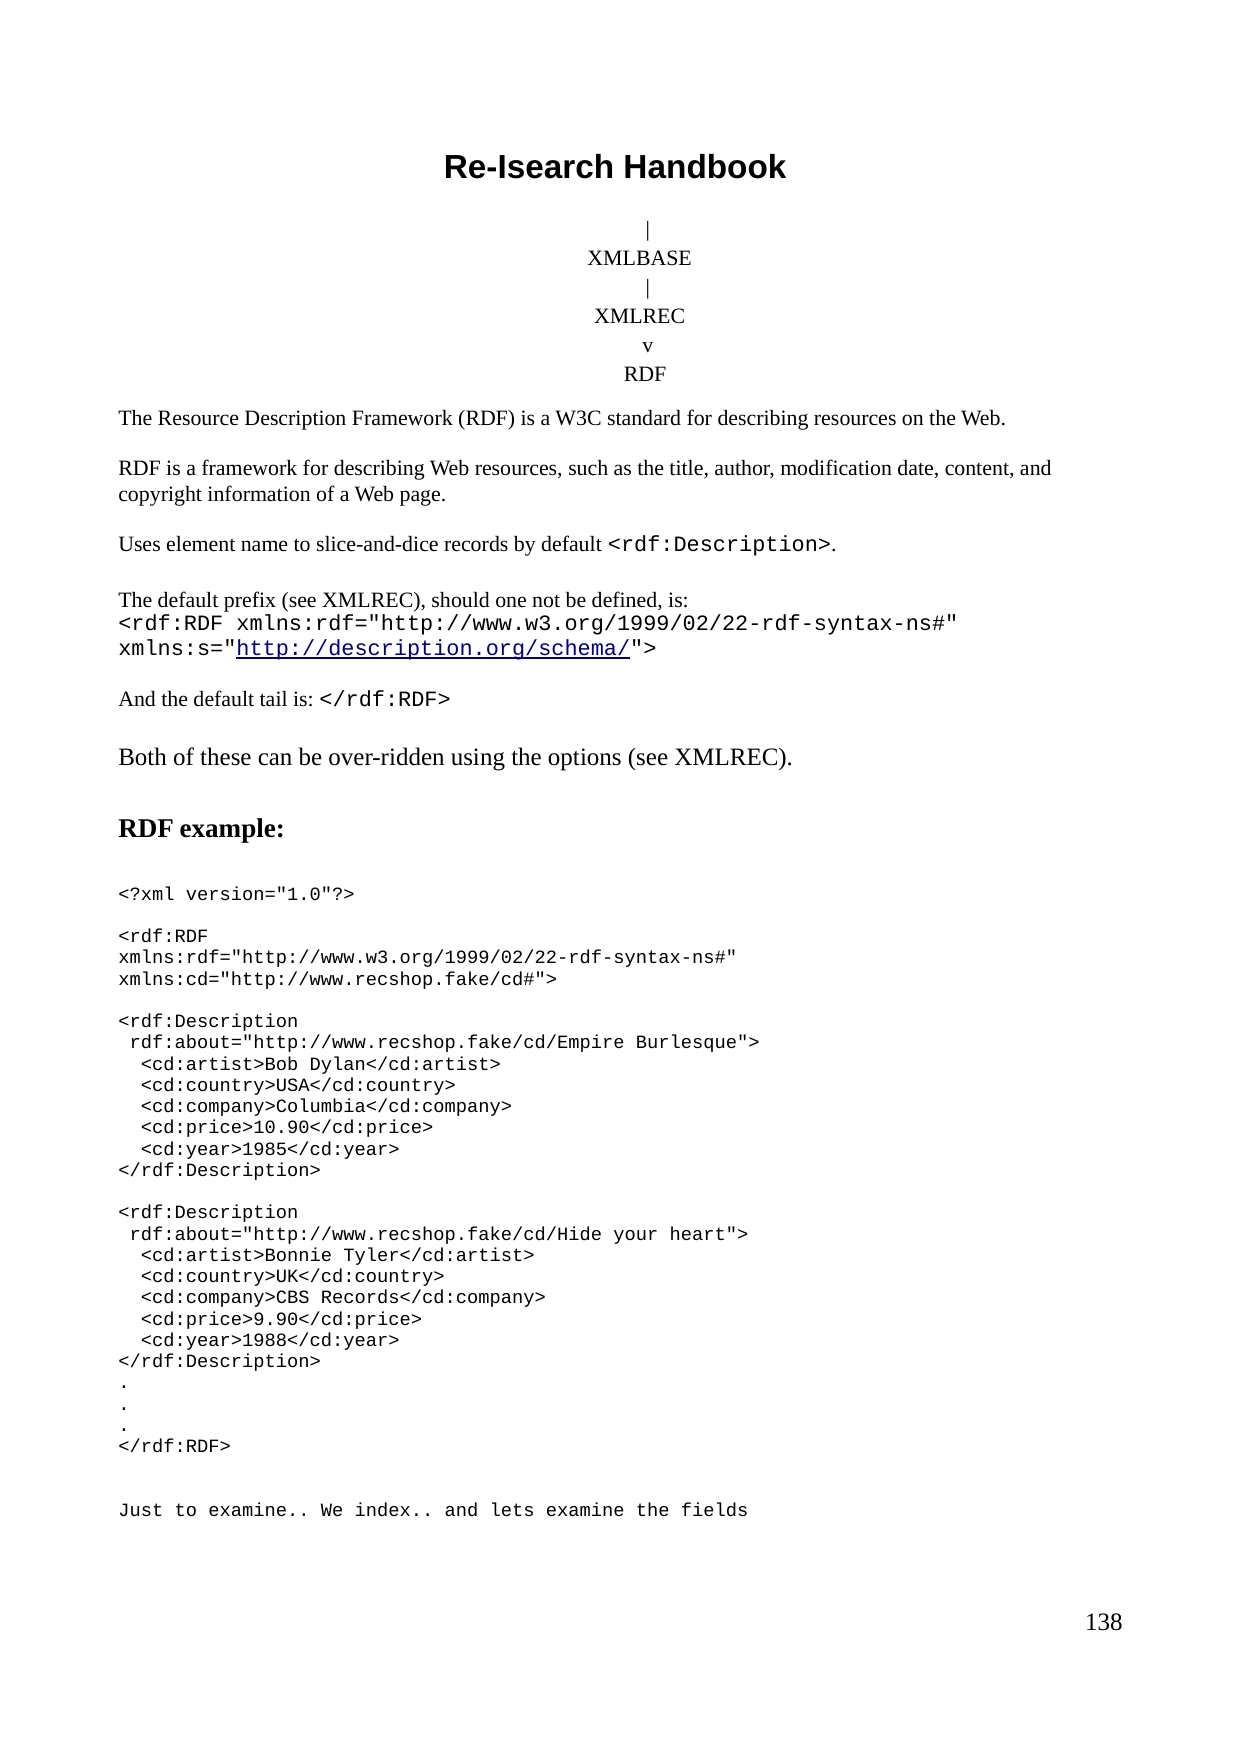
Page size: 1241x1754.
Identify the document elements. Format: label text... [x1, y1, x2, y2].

text RDF is a framework for describing Web resources, such as the title, author, modification date, content, and copyright information of a Web page. [118, 455, 1122, 506]
text <cd:year>1985</cd:year> [118, 1139, 1122, 1161]
text XMLBASE [118, 245, 1122, 270]
text And the default tail is: </rdf:RDF> [118, 686, 1122, 713]
text rdf:about="http://www.recshop.fake/cd/Hide your heart"> [118, 1224, 1122, 1246]
text The default prefix (see XMLREC), should one not be defined, is: [118, 587, 1122, 612]
text | [118, 216, 1122, 241]
text . [118, 1416, 1122, 1437]
text <cd:country>USA</cd:country> [118, 1076, 1122, 1097]
text | [118, 274, 1122, 299]
text <cd:year>1988</cd:year> [118, 1331, 1122, 1352]
text . [118, 1373, 1122, 1394]
text The Resource Description Framework (RDF) is a W3C standard for describing resources on the Web. [118, 405, 1122, 430]
text <rdf:RDF xmlns:rdf="http://www.w3.org/1999/02/22-rdf-syntax-ns#" [118, 612, 1122, 637]
text xmlns:cd="http://www.recshop.fake/cd#"> [118, 969, 1122, 991]
text <cd:artist>Bob Dylan</cd:artist> [118, 1054, 1122, 1076]
subtitle RDF example: [118, 812, 1122, 843]
text xmlns:s="http://description.org/schema/"> [118, 637, 1122, 662]
text <cd:price>9.90</cd:price> [118, 1309, 1122, 1331]
text </rdf:Description> [118, 1161, 1122, 1182]
text <rdf:Description [118, 1203, 1122, 1224]
text <cd:artist>Bonnie Tyler</cd:artist> [118, 1246, 1122, 1267]
text <rdf:Description [118, 1012, 1122, 1033]
text Both of these can be over-ridden using the options (see XMLREC). [118, 742, 1122, 771]
text . [118, 1394, 1122, 1416]
text rdf:about="http://www.recshop.fake/cd/Empire Burlesque"> [118, 1033, 1122, 1054]
text v [118, 332, 1122, 357]
text </rdf:Description> [118, 1352, 1122, 1373]
text xmlns:rdf="http://www.w3.org/1999/02/22-rdf-syntax-ns#" [118, 948, 1122, 969]
text <cd:country>UK</cd:country> [118, 1267, 1122, 1288]
text <rdf:RDF [118, 927, 1122, 948]
text <?xml version="1.0"?> [118, 884, 1122, 906]
text </rdf:RDF> [118, 1437, 1122, 1458]
text RDF [118, 361, 1122, 386]
text XMLREC [118, 303, 1122, 328]
text <cd:price>10.90</cd:price> [118, 1118, 1122, 1139]
text <cd:company>CBS Records</cd:company> [118, 1288, 1122, 1309]
text Uses element name to slice-and-dice records by default <rdf:Description>. [118, 531, 1122, 558]
text <cd:company>Columbia</cd:company> [118, 1097, 1122, 1118]
text Just to examine.. We index.. and lets examine the fields [118, 1501, 1122, 1522]
